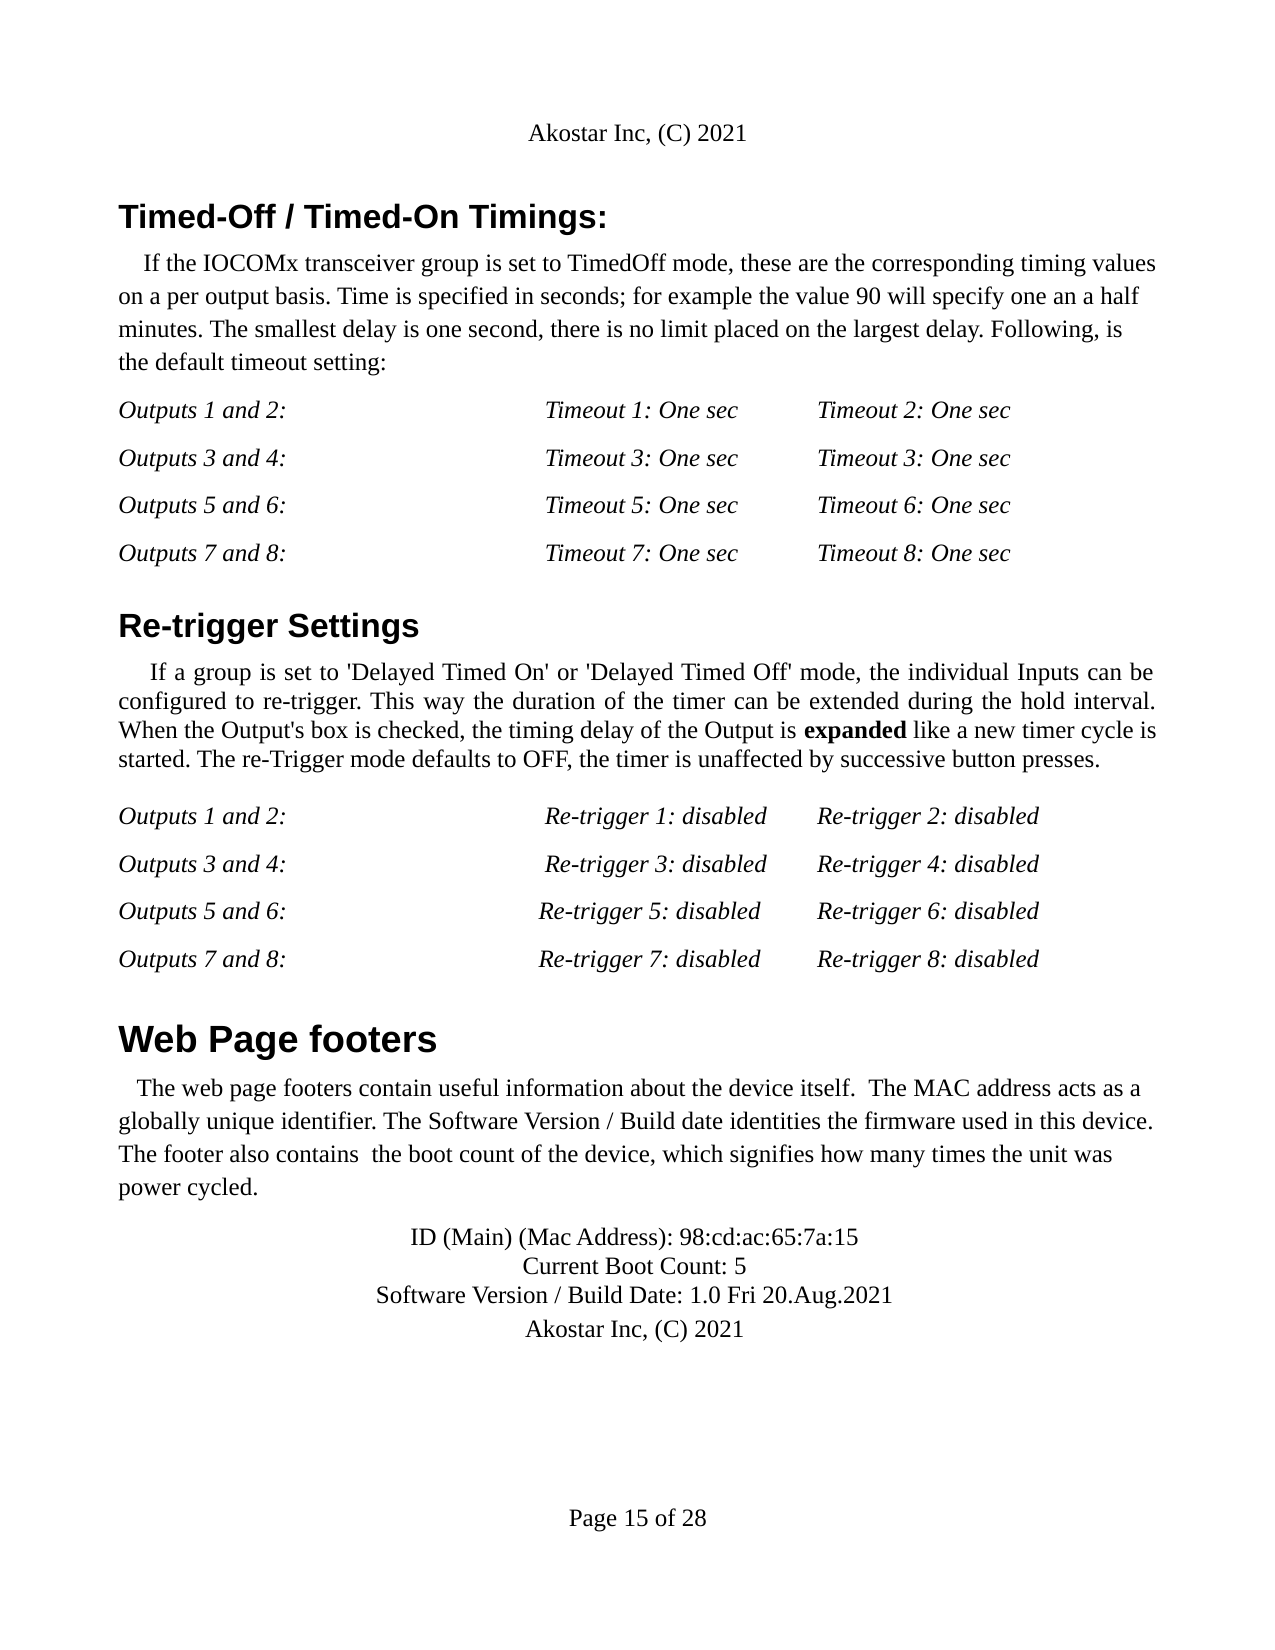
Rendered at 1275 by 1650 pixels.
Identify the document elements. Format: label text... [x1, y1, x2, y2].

table_cell Outputs 3 and 4: [118, 849, 464, 896]
subtitle Timed-Off / Timed-On Timings: [118, 197, 1157, 236]
table_cell Re-trigger 6: disabled [811, 896, 1157, 944]
table_cell Outputs 5 and 6: [118, 490, 464, 538]
table_cell Re-trigger 5: disabled [464, 896, 811, 944]
table_cell Re-trigger 8: disabled [811, 944, 1157, 992]
text If the IOCOMx transceiver group is set to TimedOff mode, these are the corresponding timing values on a per output basis. Time is specified in seconds; for example the value 90 will specify one an a half minutes. The smallest delay is one second, there is no limit placed on the largest delay. Following, is the default timeout setting: [118, 248, 1157, 376]
table_cell Outputs 7 and 8: [118, 944, 464, 992]
table_cell Timeout 3: One sec [811, 443, 1157, 490]
table_header Re-trigger 1: disabled [464, 801, 811, 849]
table_header ID (Main) (Mac Address): 98:cd:ac:65:7a:15 Current Boot Count: 5 Software Version / Build Date: 1.0 Fri 20.Aug.2021 [138, 1219, 1137, 1311]
table_header Outputs 1 and 2: [118, 395, 464, 443]
table_cell Timeout 6: One sec [811, 490, 1157, 538]
table_header Re-trigger 2: disabled [811, 801, 1157, 849]
table_cell Outputs 7 and 8: [118, 538, 464, 585]
table_cell Timeout 5: One sec [464, 490, 811, 538]
table_cell Re-trigger 4: disabled [811, 849, 1157, 896]
table_header Timeout 1: One sec [464, 395, 811, 443]
table_cell Outputs 5 and 6: [118, 896, 464, 944]
table_header Timeout 2: One sec [811, 395, 1157, 443]
table_cell Re-trigger 7: disabled [464, 944, 811, 992]
table_cell Timeout 3: One sec [464, 443, 811, 490]
table_header Outputs 1 and 2: [118, 801, 464, 849]
table_cell Outputs 3 and 4: [118, 443, 464, 490]
subtitle Web Page footers [118, 1017, 1157, 1060]
table_cell Timeout 7: One sec [464, 538, 811, 585]
table_cell Timeout 8: One sec [811, 538, 1157, 585]
text The web page footers contain useful information about the device itself. The MAC address acts as a globally unique identifier. The Software Version / Build date identities the firmware used in this device. The footer also contains the boot count of the device, which signifies how many times the unit was power cycled. [118, 1073, 1157, 1201]
table_cell Akostar Inc, (C) 2021 [138, 1311, 1137, 1346]
text If a group is set to 'Delayed Timed On' or 'Delayed Timed Off' mode, the individual Inputs can be configured to re-trigger. This way the duration of the timer can be extended during the hold interval. When the Output's box is checked, the timing delay of the Output is expanded like a new timer cycle is started. The re-Trigger mode defaults to OFF, the timer is unaffected by successive button presses. [118, 657, 1157, 772]
subtitle Re-trigger Settings [118, 606, 1157, 645]
table_cell Re-trigger 3: disabled [464, 849, 811, 896]
